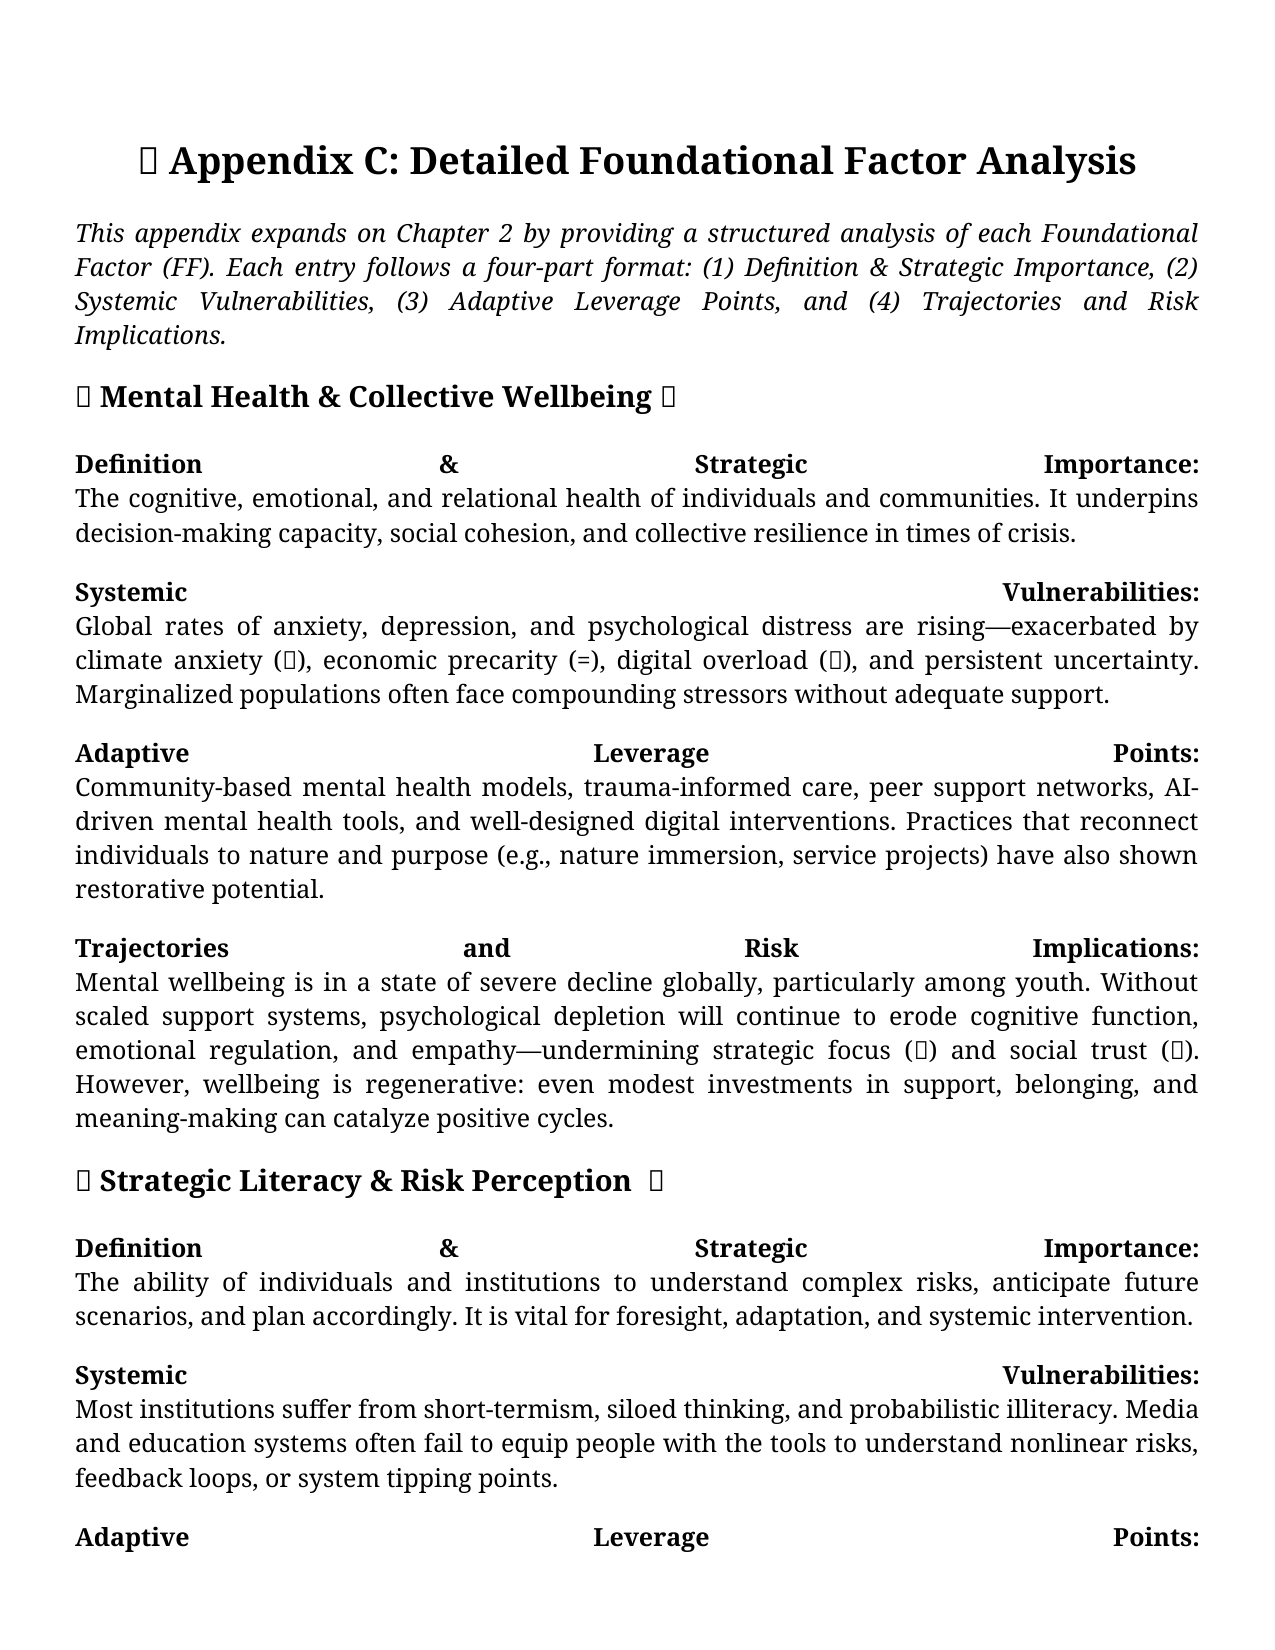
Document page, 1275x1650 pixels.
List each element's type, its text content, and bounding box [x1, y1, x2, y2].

subtitle 🧬 Mental Health & Collective Wellbeing 🧠 [75, 376, 1200, 416]
text Definition & Strategic Importance: The ability of individuals and institutions to understand complex risks, anticipate future scenarios, and plan accordingly. It is vital for foresight, adaptation, and systemic intervention. [75, 1231, 1200, 1333]
text Definition & Strategic Importance: The cognitive, emotional, and relational health of individuals and communities. It underpins decision-making capacity, social cohesion, and collective resilience in times of crisis. [75, 447, 1200, 549]
text Adaptive Leverage Points: [75, 1519, 1200, 1553]
text Systemic Vulnerabilities: Most institutions suffer from short-termism, siloed thinking, and probabilistic illiteracy. Media and education systems often fail to equip people with the tools to understand nonlinear risks, feedback loops, or system tipping points. [75, 1358, 1200, 1494]
subtitle 🧬 Strategic Literacy & Risk Perception 🔎 [75, 1160, 1200, 1200]
text Systemic Vulnerabilities: Global rates of anxiety, depression, and psychological distress are rising—exacerbated by climate anxiety (🔥), economic precarity (=), digital overload (📀), and persistent uncertainty. Marginalized populations often face compounding stressors without adequate support. [75, 574, 1200, 711]
text Adaptive Leverage Points: Community-based mental health models, trauma-informed care, peer support networks, AI-driven mental health tools, and well-designed digital interventions. Practices that reconnect individuals to nature and purpose (e.g., nature immersion, service projects) have also shown restorative potential. [75, 736, 1200, 906]
subtitle 🧬 Appendix C: Detailed Foundational Factor Analysis [75, 134, 1200, 185]
text Trajectories and Risk Implications: Mental wellbeing is in a state of severe decline globally, particularly among youth. Without scaled support systems, psychological depletion will continue to erode cognitive function, emotional regulation, and empathy—undermining strategic focus (🔎) and social trust (🤝). However, wellbeing is regenerative: even modest investments in support, belonging, and meaning-making can catalyze positive cycles. [75, 931, 1200, 1135]
text This appendix expands on Chapter 2 by providing a structured analysis of each Foundational Factor (FF). Each entry follows a four-part format: (1) Definition & Strategic Importance, (2) Systemic Vulnerabilities, (3) Adaptive Leverage Points, and (4) Trajectories and Risk Implications. [75, 215, 1200, 351]
